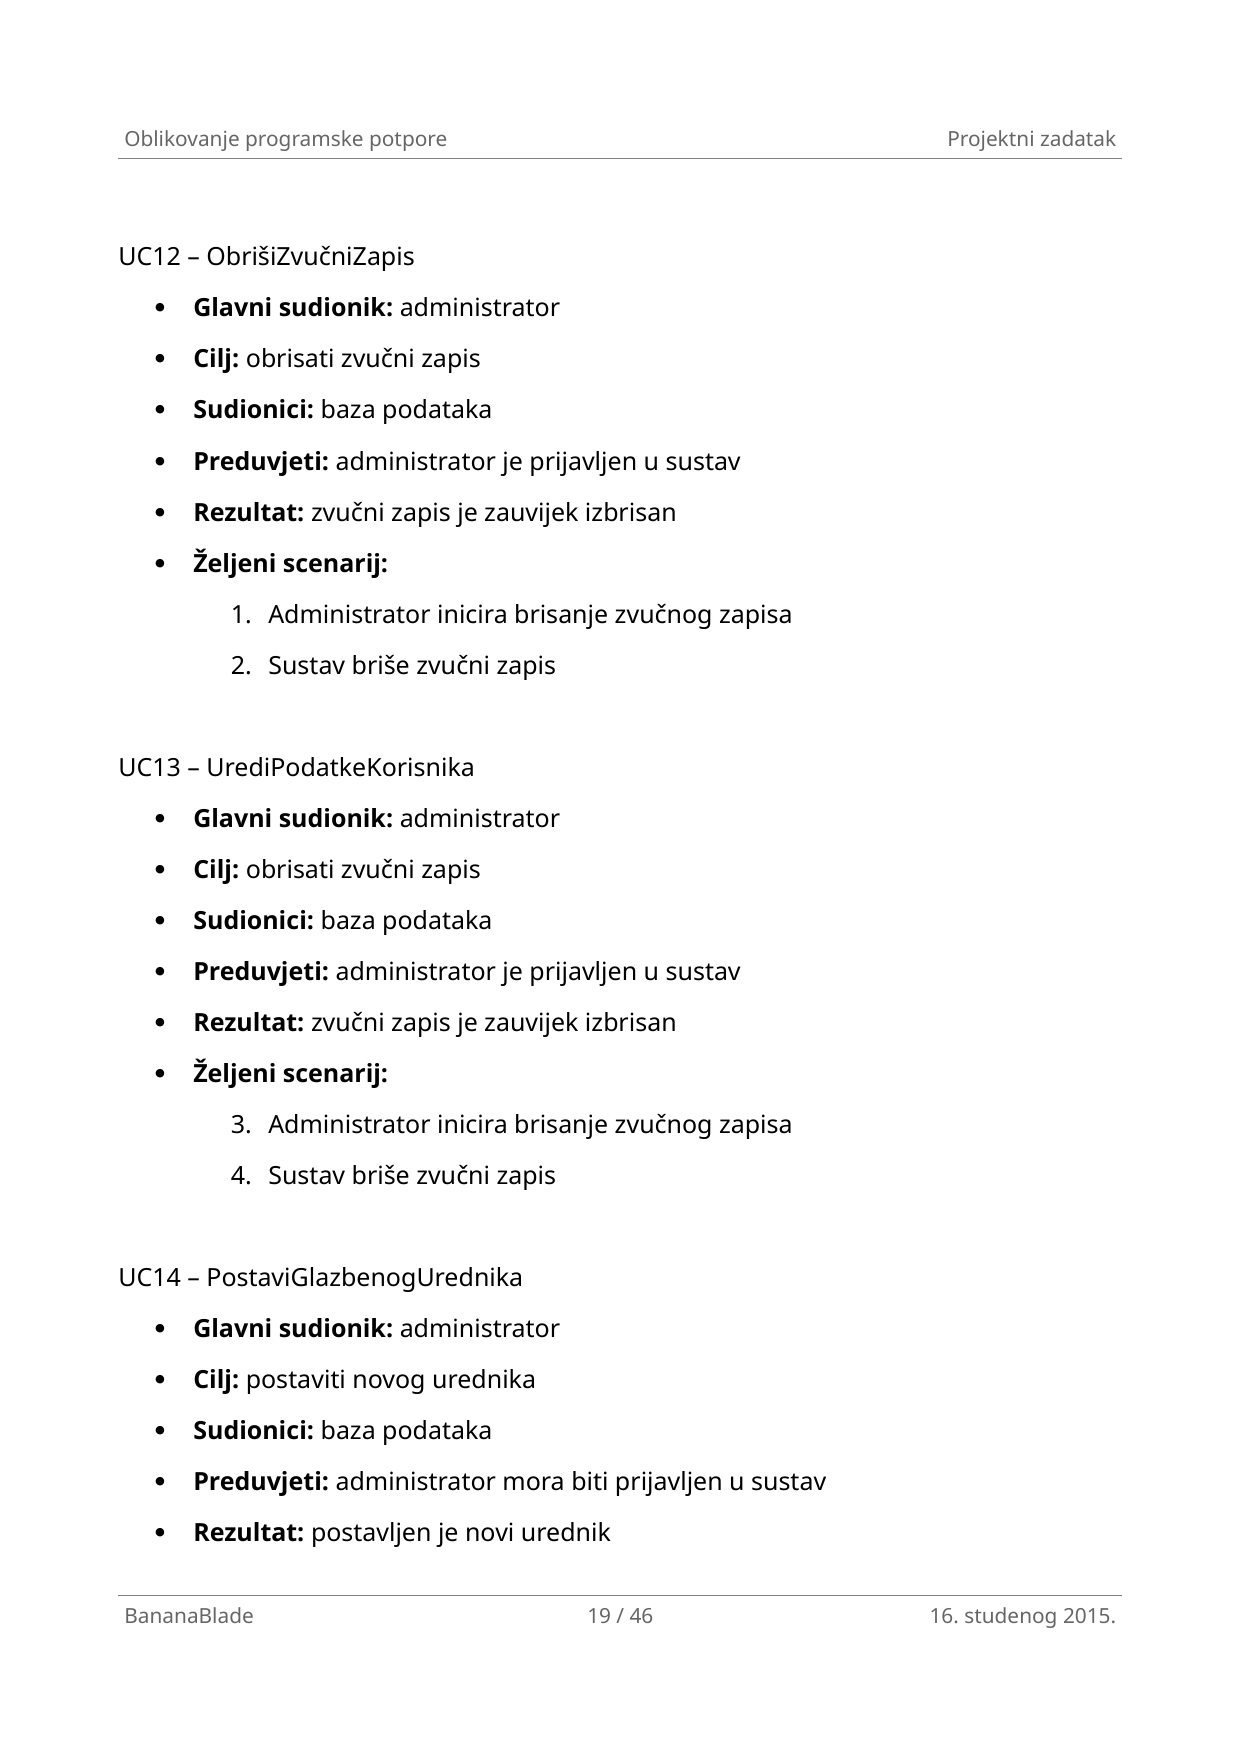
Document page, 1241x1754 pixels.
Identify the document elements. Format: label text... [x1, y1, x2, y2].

list Rezultat: zvučni zapis je zauvijek izbrisan [156, 494, 1122, 528]
list Sudionici: baza podataka [156, 1413, 1122, 1447]
list Glavni sudionik: administrator [156, 1311, 1122, 1345]
text UC13 – UrediPodatkeKorisnika [118, 749, 1122, 783]
list Rezultat: zvučni zapis je zauvijek izbrisan [156, 1005, 1122, 1039]
list Administrator inicira brisanje zvučnog zapisa [231, 596, 1122, 630]
list Glavni sudionik: administrator [156, 801, 1122, 834]
list Preduvjeti: administrator mora biti prijavljen u sustav [156, 1464, 1122, 1498]
list Željeni scenarij: [156, 1056, 1122, 1090]
list Preduvjeti: administrator je prijavljen u sustav [156, 443, 1122, 477]
list Željeni scenarij: [156, 545, 1122, 579]
list Sustav briše zvučni zapis [231, 647, 1122, 681]
list Cilj: postaviti novog urednika [156, 1362, 1122, 1396]
list Rezultat: postavljen je novi urednik [156, 1515, 1122, 1549]
list Cilj: obrisati zvučni zapis [156, 341, 1122, 375]
list Glavni sudionik: administrator [156, 290, 1122, 324]
list Cilj: obrisati zvučni zapis [156, 852, 1122, 886]
list Sustav briše zvučni zapis [231, 1158, 1122, 1192]
list Administrator inicira brisanje zvučnog zapisa [231, 1107, 1122, 1141]
text UC12 – ObrišiZvučniZapis [118, 239, 1122, 273]
list Sudionici: baza podataka [156, 903, 1122, 937]
list Preduvjeti: administrator je prijavljen u sustav [156, 954, 1122, 988]
text UC14 – PostaviGlazbenogUrednika [118, 1260, 1122, 1294]
list Sudionici: baza podataka [156, 392, 1122, 426]
